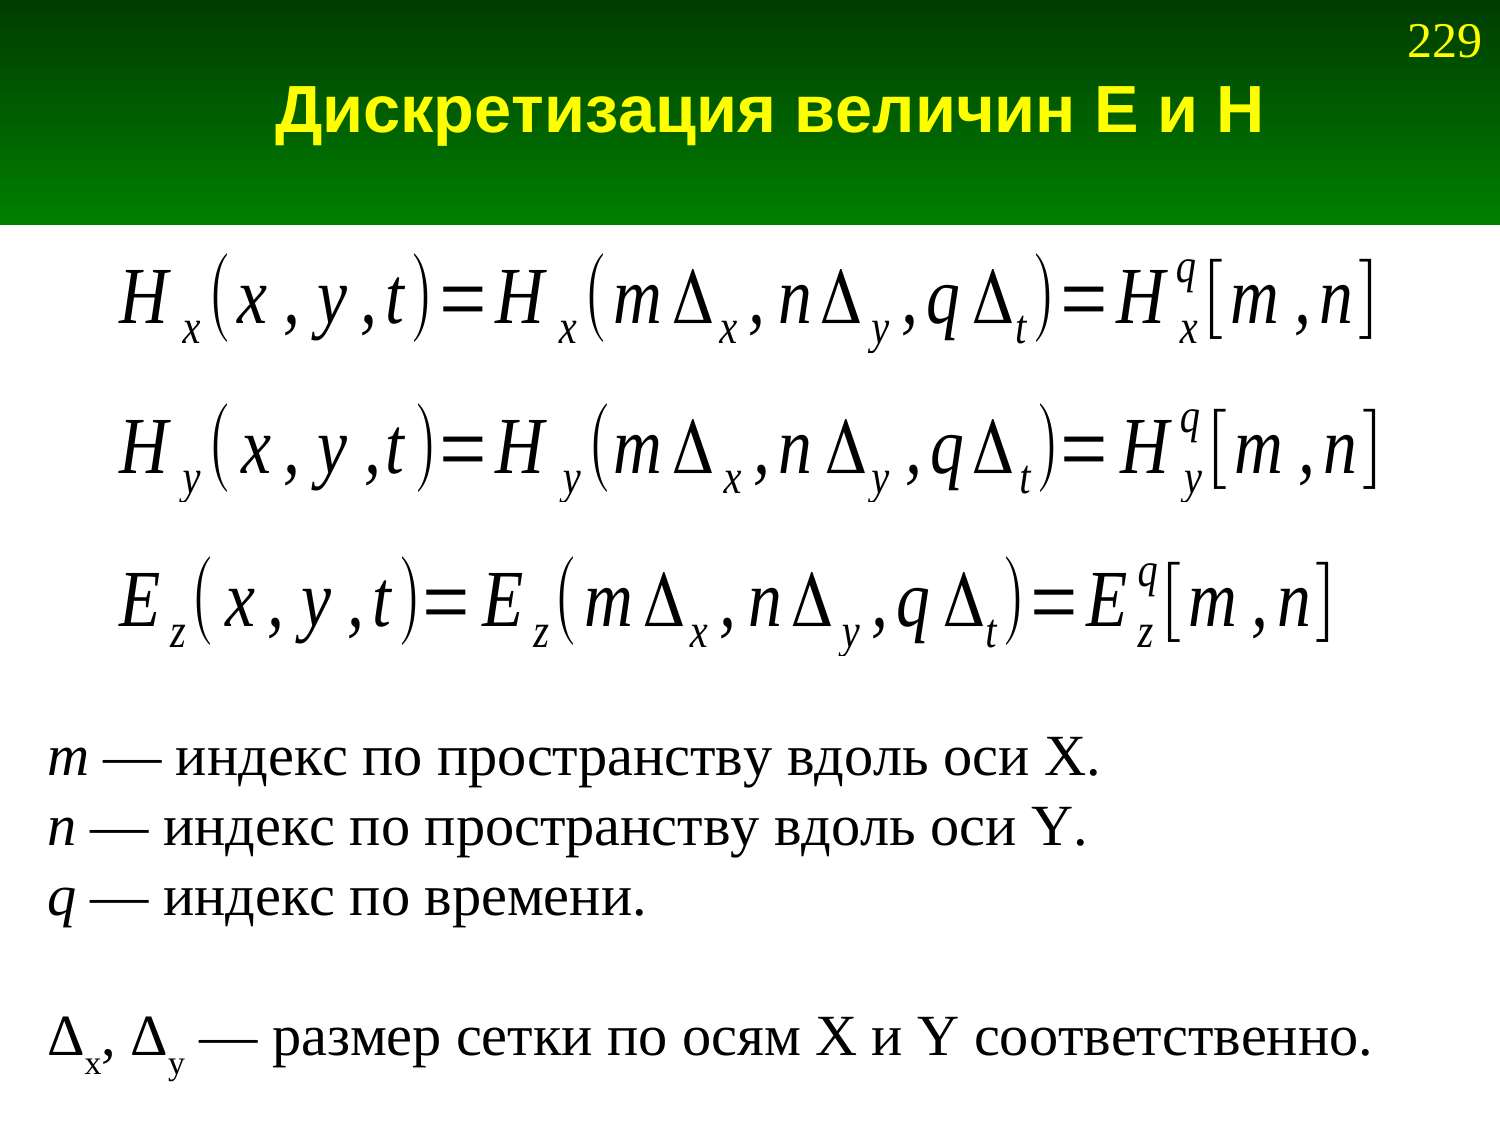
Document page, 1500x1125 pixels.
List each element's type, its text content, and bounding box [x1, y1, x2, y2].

chart [98, 387, 1398, 502]
title Дискретизация величин E и H [100, 7, 1441, 204]
text_box m — индекс по пространству вдоль оси X. n — индекс по пространству вдоль оси Y. q — индекс по времени. Δx, Δy — размер сетки по осям X и Y соответственно. [32, 710, 1410, 1090]
chart [98, 540, 1351, 656]
chart [98, 237, 1394, 353]
